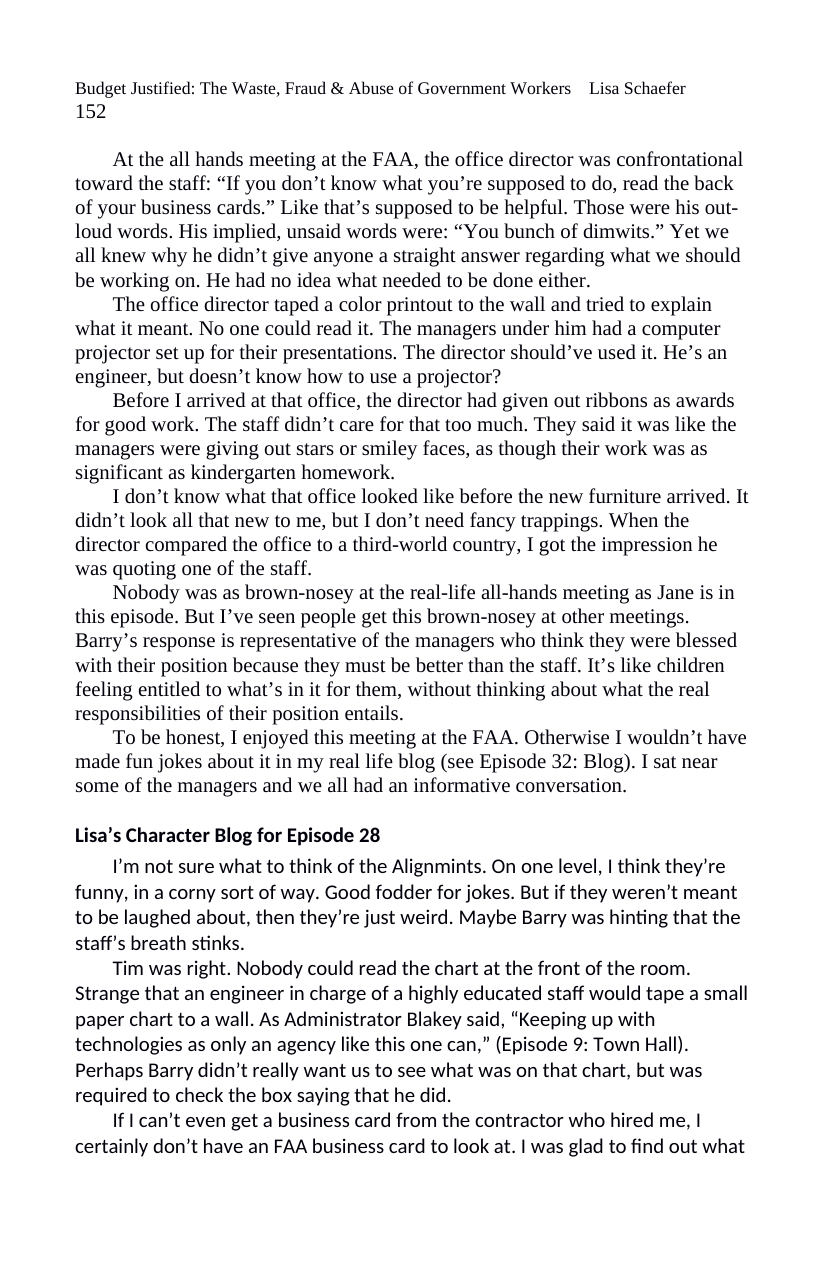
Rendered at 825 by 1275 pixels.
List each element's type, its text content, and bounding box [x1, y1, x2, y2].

text At the all hands meeting at the FAA, the office director was confrontational toward the staff: “If you don’t know what you’re supposed to do, read the back of your business cards.” Like that’s supposed to be helpful. Those were his out-loud words. His implied, unsaid words were: “You bunch of dimwits.” Yet we all knew why he didn’t give anyone a straight answer regarding what we should be working on. He had no idea what needed to be done either. [75, 147, 750, 292]
text Tim was right. Nobody could read the chart at the front of the room. Strange that an engineer in charge of a highly educated staff would tape a small paper chart to a wall. As Administrator Blakey said, “Keeping up with technologies as only an agency like this one can,” (Episode 9: Town Hall). Perhaps Barry didn’t really want us to see what was on that chart, but was required to check the box saying that he did. [75, 955, 750, 1108]
text Before I arrived at that office, the director had given out ribbons as awards for good work. The staff didn’t care for that too much. They said it was like the managers were giving out stars or smiley faces, as though their work was as significant as kindergarten homework. [75, 388, 750, 484]
text The office director taped a color printout to the wall and tried to explain what it meant. No one could read it. The managers under him had a computer projector set up for their presentations. The director should’ve used it. He’s an engineer, but doesn’t know how to use a projector? [75, 292, 750, 388]
text Nobody was as brown-nosey at the real-life all-hands meeting as Jane is in this episode. But I’ve seen people get this brown-nosey at other meetings. Barry’s response is representative of the managers who think they were blessed with their position because they must be better than the staff. It’s like children feeling entitled to what’s in it for them, without thinking about what the real responsibilities of their position entails. [75, 580, 750, 725]
text If I can’t even get a business card from the contractor who hired me, I certainly don’t have an FAA business card to look at. I was glad to find out what [75, 1108, 750, 1158]
text To be honest, I enjoyed this meeting at the FAA. Otherwise I wouldn’t have made fun jokes about it in my real life blog (see Episode 32: Blog). I sat near some of the managers and we all had an informative conversation. [75, 725, 750, 797]
text I’m not sure what to think of the Alignmints. On one level, I think they’re funny, in a corny sort of way. Good fodder for jokes. But if they weren’t meant to be laughed about, then they’re just weird. Maybe Barry was hinting that the staff’s breath stinks. [75, 853, 750, 955]
text I don’t know what that office looked like before the new furniture arrived. It didn’t look all that new to me, but I don’t need fancy trappings. When the director compared the office to a third-world country, I got the impression he was quoting one of the staff. [75, 484, 750, 580]
subtitle Lisa’s Character Blog for Episode 28 [75, 822, 750, 847]
